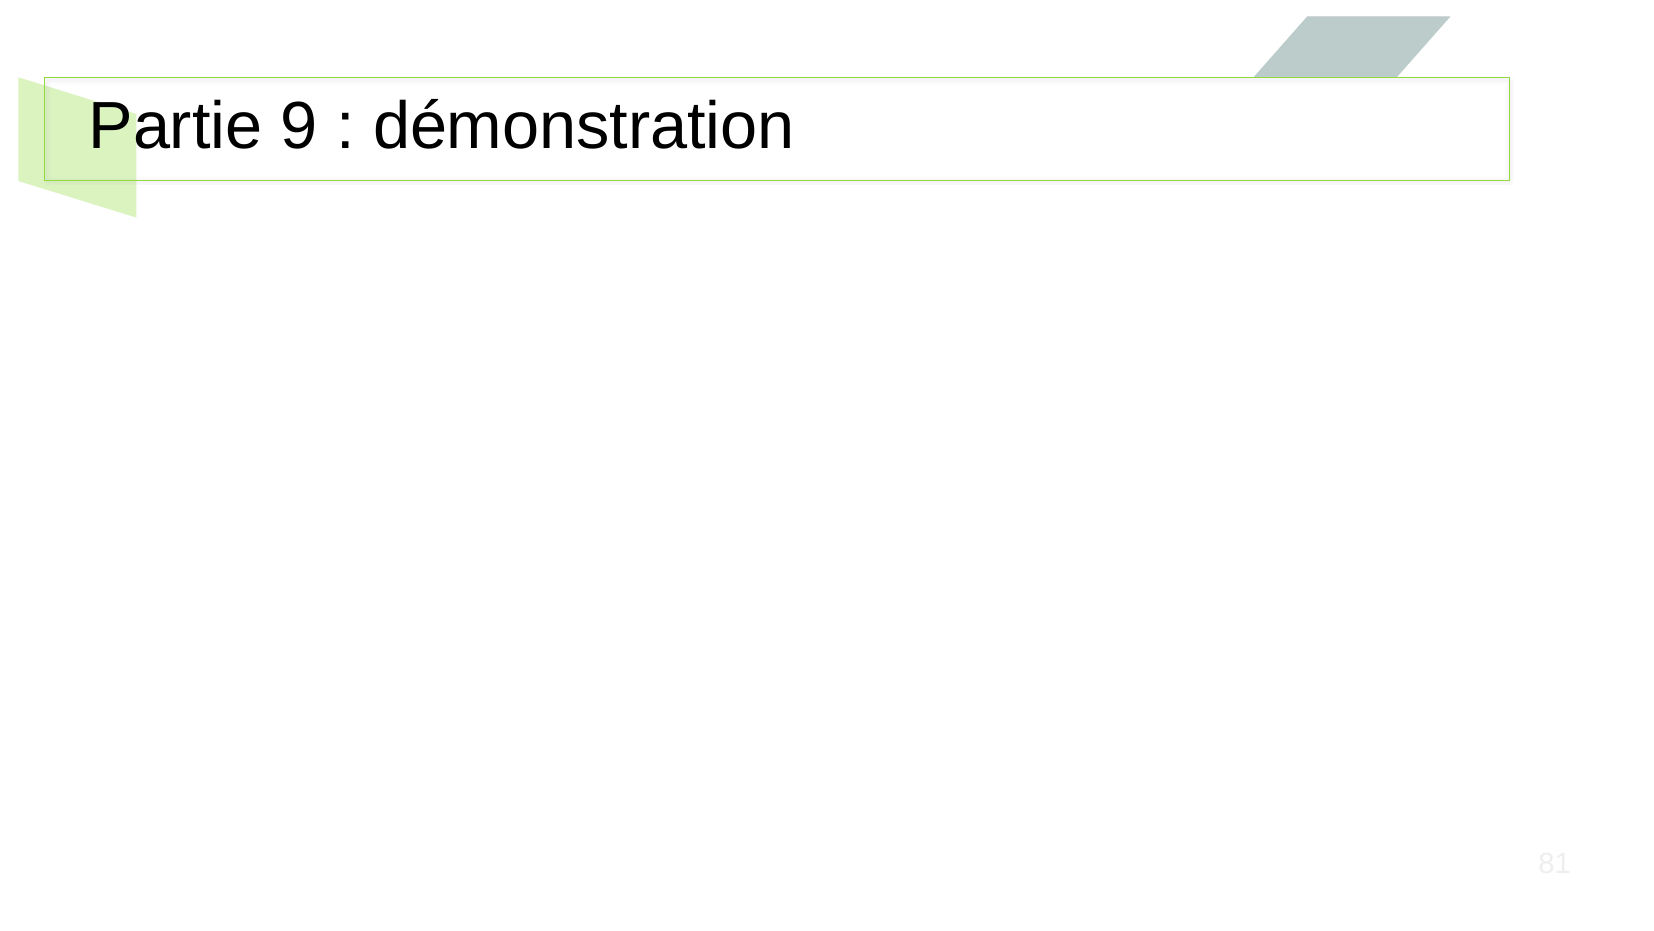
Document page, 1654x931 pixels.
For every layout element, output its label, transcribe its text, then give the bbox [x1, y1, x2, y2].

title Partie 9 : démonstration [88, 73, 1506, 178]
